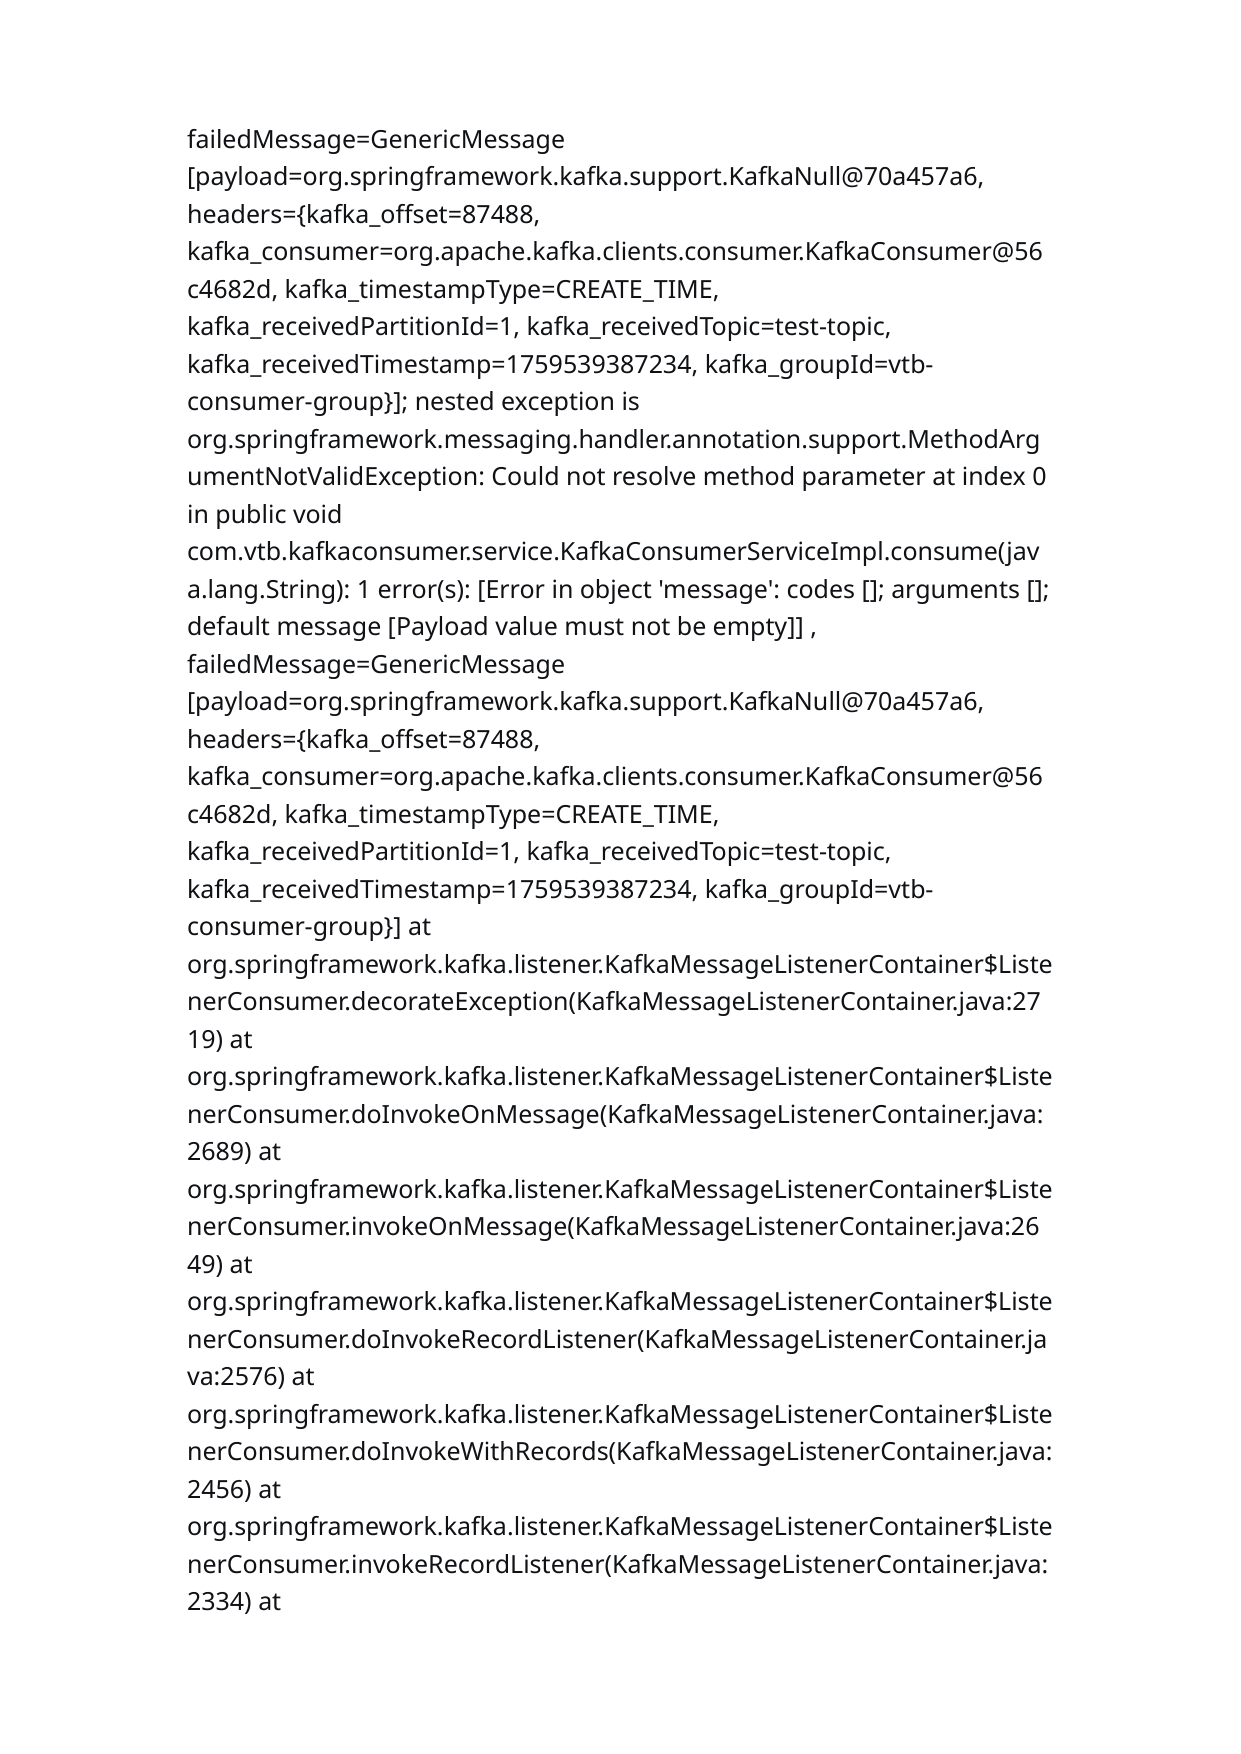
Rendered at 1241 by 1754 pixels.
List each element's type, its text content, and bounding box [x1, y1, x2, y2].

text failedMessage=GenericMessage [payload=org.springframework.kafka.support.KafkaNull@70a457a6, headers={kafka_offset=87488, kafka_consumer=org.apache.kafka.clients.consumer.KafkaConsumer@56c4682d, kafka_timestampType=CREATE_TIME, kafka_receivedPartitionId=1, kafka_receivedTopic=test-topic, kafka_receivedTimestamp=1759539387234, kafka_groupId=vtb-consumer-group}]; nested exception is org.springframework.messaging.handler.annotation.support.MethodArgumentNotValidException: Could not resolve method parameter at index 0 in public void com.vtb.kafkaconsumer.service.KafkaConsumerServiceImpl.consume(java.lang.String): 1 error(s): [Error in object 'message': codes []; arguments []; default message [Payload value must not be empty]] , failedMessage=GenericMessage [payload=org.springframework.kafka.support.KafkaNull@70a457a6, headers={kafka_offset=87488, kafka_consumer=org.apache.kafka.clients.consumer.KafkaConsumer@56c4682d, kafka_timestampType=CREATE_TIME, kafka_receivedPartitionId=1, kafka_receivedTopic=test-topic, kafka_receivedTimestamp=1759539387234, kafka_groupId=vtb-consumer-group}] at org.springframework.kafka.listener.KafkaMessageListenerContainer$ListenerConsumer.decorateException(KafkaMessageListenerContainer.java:2719) at org.springframework.kafka.listener.KafkaMessageListenerContainer$ListenerConsumer.doInvokeOnMessage(KafkaMessageListenerContainer.java:2689) at org.springframework.kafka.listener.KafkaMessageListenerContainer$ListenerConsumer.invokeOnMessage(KafkaMessageListenerContainer.java:2649) at org.springframework.kafka.listener.KafkaMessageListenerContainer$ListenerConsumer.doInvokeRecordListener(KafkaMessageListenerContainer.java:2576) at org.springframework.kafka.listener.KafkaMessageListenerContainer$ListenerConsumer.doInvokeWithRecords(KafkaMessageListenerContainer.java:2456) at org.springframework.kafka.listener.KafkaMessageListenerContainer$ListenerConsumer.invokeRecordListener(KafkaMessageListenerContainer.java:2334) at [187, 118, 1053, 1618]
